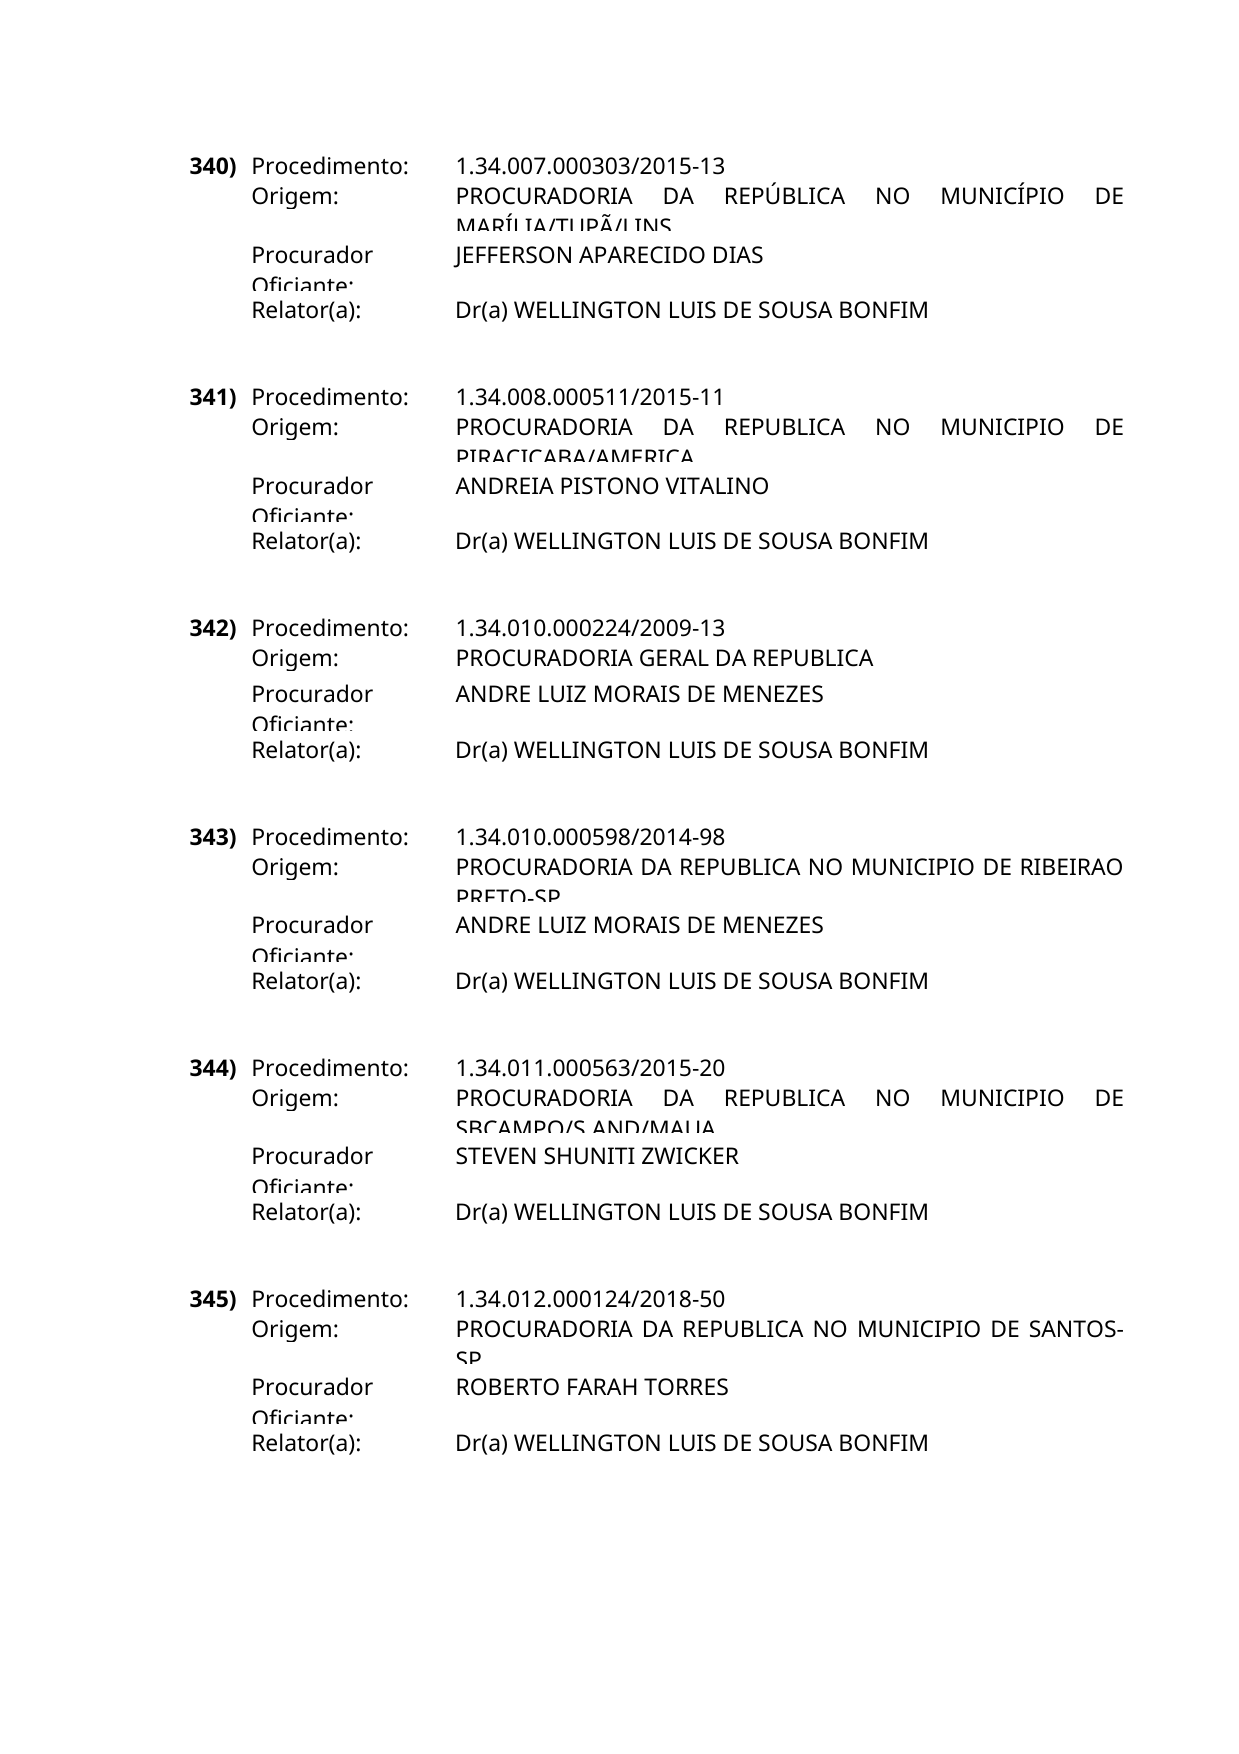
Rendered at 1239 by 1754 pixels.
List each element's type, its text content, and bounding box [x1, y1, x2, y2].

table_cell [251, 209, 455, 231]
table_header Relator(a): [251, 525, 455, 554]
table_cell [0, 180, 189, 208]
table_cell [251, 879, 455, 902]
table_cell [189, 209, 251, 231]
table_cell [1125, 909, 1239, 960]
table_header [0, 0, 189, 150]
table_cell [1125, 209, 1239, 231]
table_cell 343) [189, 821, 251, 849]
table_cell [189, 525, 251, 555]
table_cell [1125, 1082, 1239, 1110]
table_cell [0, 1140, 189, 1191]
table_cell [0, 612, 189, 641]
table_cell [0, 294, 189, 324]
table_cell [0, 1110, 189, 1133]
table_cell [1125, 678, 1239, 729]
table_cell [0, 470, 189, 521]
table_cell Procedimento: [251, 150, 455, 178]
table_cell [189, 411, 251, 439]
table_cell [251, 671, 455, 678]
table_cell [1125, 462, 1239, 469]
table_cell [189, 462, 251, 469]
table_cell [0, 1196, 189, 1226]
table_cell [1125, 1110, 1239, 1133]
table_header [455, 0, 1124, 150]
table_cell [0, 965, 189, 995]
table_cell Procedimento: [251, 381, 455, 409]
table_cell [189, 324, 251, 381]
table_cell [1125, 1313, 1239, 1341]
table_cell [0, 1133, 189, 1140]
table_cell [251, 1133, 455, 1140]
table_cell [251, 1110, 455, 1133]
table_cell [1125, 734, 1239, 764]
table_cell [455, 324, 1124, 381]
table_cell Procedimento: [251, 1283, 455, 1311]
table_header Dr(a) WELLINGTON LUIS DE SOUSA BONFIM [455, 734, 1122, 762]
table_cell [1125, 1341, 1239, 1364]
table_cell [251, 764, 455, 821]
table_cell [455, 1364, 1124, 1371]
table_cell [1125, 612, 1239, 641]
table_cell ANDREIA PISTONO VITALINO [455, 470, 1124, 521]
table_cell [1125, 1133, 1239, 1140]
table_cell [1125, 555, 1239, 612]
table_cell [189, 1371, 251, 1422]
table_cell [189, 555, 251, 612]
table_cell [0, 411, 189, 439]
table_cell [455, 231, 1124, 238]
table_cell [0, 462, 189, 469]
table_cell [0, 1283, 189, 1311]
table_cell 1.34.007.000303/2015-13 [455, 150, 1124, 178]
table_cell [0, 209, 189, 231]
table_cell Procedimento: [251, 1052, 455, 1080]
table_cell [1125, 294, 1239, 324]
table_cell Procurador Oficiante: [251, 1140, 455, 1193]
table_cell [0, 764, 189, 821]
table_cell [455, 671, 1124, 678]
table_cell [189, 1341, 251, 1364]
table_cell 340) [189, 150, 251, 178]
table_header Dr(a) WELLINGTON LUIS DE SOUSA BONFIM [455, 1427, 1122, 1455]
table_cell [0, 671, 189, 678]
table_cell Procurador Oficiante: [251, 1371, 455, 1424]
table_cell [189, 734, 251, 764]
table_cell [0, 821, 189, 849]
table_cell Procurador Oficiante: [251, 678, 455, 731]
table_cell PROCURADORIA DA REPÚBLICA NO MUNICÍPIO DE MARÍLIA/TUPÃ/LINS [455, 180, 1124, 231]
table_cell [1125, 902, 1239, 909]
table_cell [1125, 851, 1239, 879]
table_cell [455, 462, 1124, 469]
table_cell 341) [189, 381, 251, 409]
table_cell [1125, 239, 1239, 289]
table_cell 1.34.008.000511/2015-11 [455, 381, 1124, 409]
table_cell Origem: [251, 1313, 455, 1341]
table_cell [189, 1364, 251, 1371]
table_cell [0, 902, 189, 909]
table_cell Origem: [251, 411, 455, 439]
table_cell [0, 1313, 189, 1341]
table_cell [0, 239, 189, 289]
table_cell [189, 231, 251, 238]
table_cell ANDRE LUIZ MORAIS DE MENEZES [455, 909, 1124, 960]
table_cell [0, 1082, 189, 1110]
table_cell [0, 879, 189, 902]
table_cell [0, 150, 189, 178]
table_cell [0, 525, 189, 555]
table_cell PROCURADORIA DA REPUBLICA NO MUNICIPIO DE SBCAMPO/S.AND/MAUA [455, 1082, 1124, 1133]
table_cell 1.34.010.000598/2014-98 [455, 821, 1124, 849]
table_cell [1125, 1196, 1239, 1226]
table_cell [251, 462, 455, 469]
table_cell [189, 1110, 251, 1133]
table_cell Procurador Oficiante: [251, 239, 455, 291]
table_cell 1.34.011.000563/2015-20 [455, 1052, 1124, 1080]
table_cell [1125, 1052, 1239, 1080]
table_cell [189, 239, 251, 289]
table_cell Procedimento: [251, 821, 455, 849]
table_cell [0, 555, 189, 612]
table_header [1125, 0, 1239, 150]
table_cell [1125, 671, 1239, 678]
table_cell Procedimento: [251, 612, 455, 641]
table_cell [455, 1133, 1124, 1140]
table_cell [1125, 1427, 1239, 1457]
table_cell [189, 764, 251, 821]
table_cell [189, 440, 251, 462]
table_cell [0, 1052, 189, 1080]
table_cell [1125, 1140, 1239, 1191]
table_cell [189, 1133, 251, 1140]
table_cell [1125, 1371, 1239, 1422]
table_cell [0, 851, 189, 879]
table_cell [455, 555, 1124, 612]
table_cell [455, 1226, 1124, 1283]
table_cell 1.34.010.000224/2009-13 [455, 612, 1124, 641]
table_cell [189, 678, 251, 729]
table_cell Procurador Oficiante: [251, 909, 455, 962]
table_cell [189, 1196, 251, 1226]
table_header [251, 0, 455, 150]
table_header Relator(a): [251, 294, 455, 323]
table_cell [189, 965, 251, 995]
table_cell [1125, 231, 1239, 238]
table_cell [0, 1371, 189, 1422]
table_cell [0, 440, 189, 462]
table_cell Origem: [251, 1082, 455, 1110]
table_cell [189, 180, 251, 208]
table_cell [1125, 180, 1239, 208]
table_cell [1125, 150, 1239, 178]
table_cell [189, 879, 251, 902]
table_cell [1125, 879, 1239, 902]
table_cell [1125, 1283, 1239, 1311]
table_cell [189, 470, 251, 521]
table_cell [1125, 324, 1239, 381]
table_cell ROBERTO FARAH TORRES [455, 1371, 1124, 1422]
table_cell 344) [189, 1052, 251, 1080]
table_cell [251, 1364, 455, 1371]
table_cell [1125, 440, 1239, 462]
table_cell [0, 909, 189, 960]
table_cell PROCURADORIA DA REPUBLICA NO MUNICIPIO DE SANTOS-SP [455, 1313, 1124, 1364]
table_cell [0, 1427, 189, 1457]
table_cell 1.34.012.000124/2018-50 [455, 1283, 1124, 1311]
table_cell [189, 1082, 251, 1110]
table_cell [189, 851, 251, 879]
table_cell [0, 678, 189, 729]
table_cell [0, 381, 189, 409]
table_cell ANDRE LUIZ MORAIS DE MENEZES [455, 678, 1124, 729]
table_header Relator(a): [251, 734, 455, 762]
table_cell [189, 902, 251, 909]
table_header Dr(a) WELLINGTON LUIS DE SOUSA BONFIM [455, 1196, 1122, 1224]
table_cell [1125, 525, 1239, 555]
table_cell [0, 1364, 189, 1371]
table_cell JEFFERSON APARECIDO DIAS [455, 239, 1124, 289]
table_cell [0, 734, 189, 764]
table_header Dr(a) WELLINGTON LUIS DE SOUSA BONFIM [455, 525, 1122, 554]
table_cell [251, 902, 455, 909]
table_header [189, 0, 251, 150]
table_cell [0, 324, 189, 381]
table_cell [189, 1427, 251, 1457]
table_cell [189, 1313, 251, 1341]
table_cell [189, 1140, 251, 1191]
table_cell [189, 1226, 251, 1283]
table_cell [0, 231, 189, 238]
table_cell [251, 231, 455, 238]
table_cell PROCURADORIA DA REPUBLICA NO MUNICIPIO DE RIBEIRAO PRETO-SP [455, 851, 1124, 902]
table_cell [0, 995, 189, 1052]
table_cell [1125, 965, 1239, 995]
table_header Dr(a) WELLINGTON LUIS DE SOUSA BONFIM [455, 294, 1122, 323]
table_cell [1125, 1226, 1239, 1283]
table_cell [1125, 821, 1239, 849]
table_cell Origem: [251, 642, 455, 671]
table_cell [251, 1226, 455, 1283]
table_header Relator(a): [251, 1427, 455, 1455]
table_cell [1125, 995, 1239, 1052]
table_cell Origem: [251, 851, 455, 879]
table_cell PROCURADORIA GERAL DA REPUBLICA [455, 642, 1124, 671]
table_cell [455, 995, 1124, 1052]
table_cell [1125, 411, 1239, 439]
table_cell Origem: [251, 180, 455, 208]
table_cell [1125, 470, 1239, 521]
table_cell [251, 555, 455, 612]
table_header Relator(a): [251, 965, 455, 993]
table_cell [251, 440, 455, 462]
table_cell [251, 995, 455, 1052]
table_cell [1125, 381, 1239, 409]
table_cell [189, 909, 251, 960]
table_cell [455, 764, 1124, 821]
table_cell [189, 995, 251, 1052]
table_cell [1125, 642, 1239, 671]
table_cell [1125, 1364, 1239, 1371]
table_cell 345) [189, 1283, 251, 1311]
table_header Relator(a): [251, 1196, 455, 1224]
table_cell STEVEN SHUNITI ZWICKER [455, 1140, 1124, 1191]
table_cell [1125, 764, 1239, 821]
table_cell 342) [189, 612, 251, 641]
table_cell [189, 671, 251, 678]
table_cell [0, 1341, 189, 1364]
table_cell [251, 324, 455, 381]
table_cell [455, 902, 1124, 909]
table_cell [189, 642, 251, 671]
table_cell [0, 642, 189, 671]
table_header Dr(a) WELLINGTON LUIS DE SOUSA BONFIM [455, 965, 1122, 993]
table_cell PROCURADORIA DA REPUBLICA NO MUNICIPIO DE PIRACICABA/AMERICA [455, 411, 1124, 462]
table_cell [0, 1226, 189, 1283]
table_cell [251, 1341, 455, 1364]
table_cell Procurador Oficiante: [251, 470, 455, 522]
table_cell [189, 294, 251, 324]
